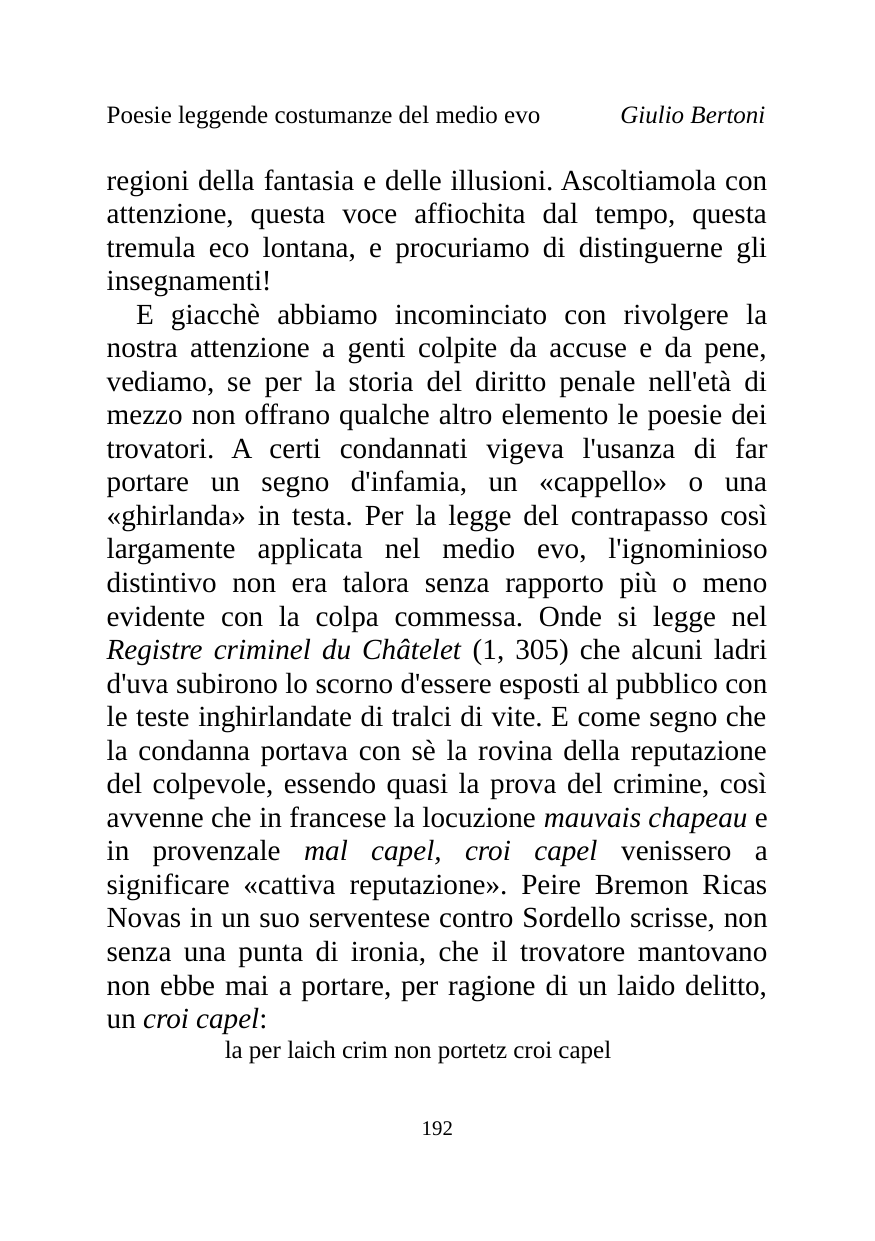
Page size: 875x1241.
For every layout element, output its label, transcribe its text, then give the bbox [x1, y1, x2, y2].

text regioni della fantasia e delle illusioni. Ascoltiamola con attenzione, questa voce affiochita dal tempo, questa tremula eco lontana, e procuriamo di distinguerne gli insegnamenti! [106, 163, 768, 297]
text la per laich crim non portetz croi capel [224, 1035, 768, 1063]
text E giacchè abbiamo incominciato con rivolgere la nostra attenzione a genti colpite da accuse e da pene, vediamo, se per la storia del diritto penale nell'età di mezzo non offrano qualche altro elemento le poesie dei trovatori. A certi condannati vigeva l'usanza di far portare un segno d'infamia, un «cappello» o una «ghirlanda» in testa. Per la legge del contrapasso così largamente applicata nel medio evo, l'ignominioso distintivo non era talora senza rapporto più o meno evidente con la colpa commessa. Onde si legge nel Registre criminel du Châtelet (1, 305) che alcuni ladri d'uva subirono lo scorno d'essere esposti al pubblico con le teste inghirlandate di tralci di vite. E come segno che la condanna portava con sè la rovina della reputazione del colpevole, essendo quasi la prova del crimine, così avvenne che in francese la locuzione mauvais chapeau e in provenzale mal capel, croi capel venissero a significare «cattiva reputazione». Peire Bremon Ricas Novas in un suo serventese contro Sordello scrisse, non senza una punta di ironia, che il trovatore mantovano non ebbe mai a portare, per ragione di un laido delitto, un croi capel: [106, 297, 768, 1035]
